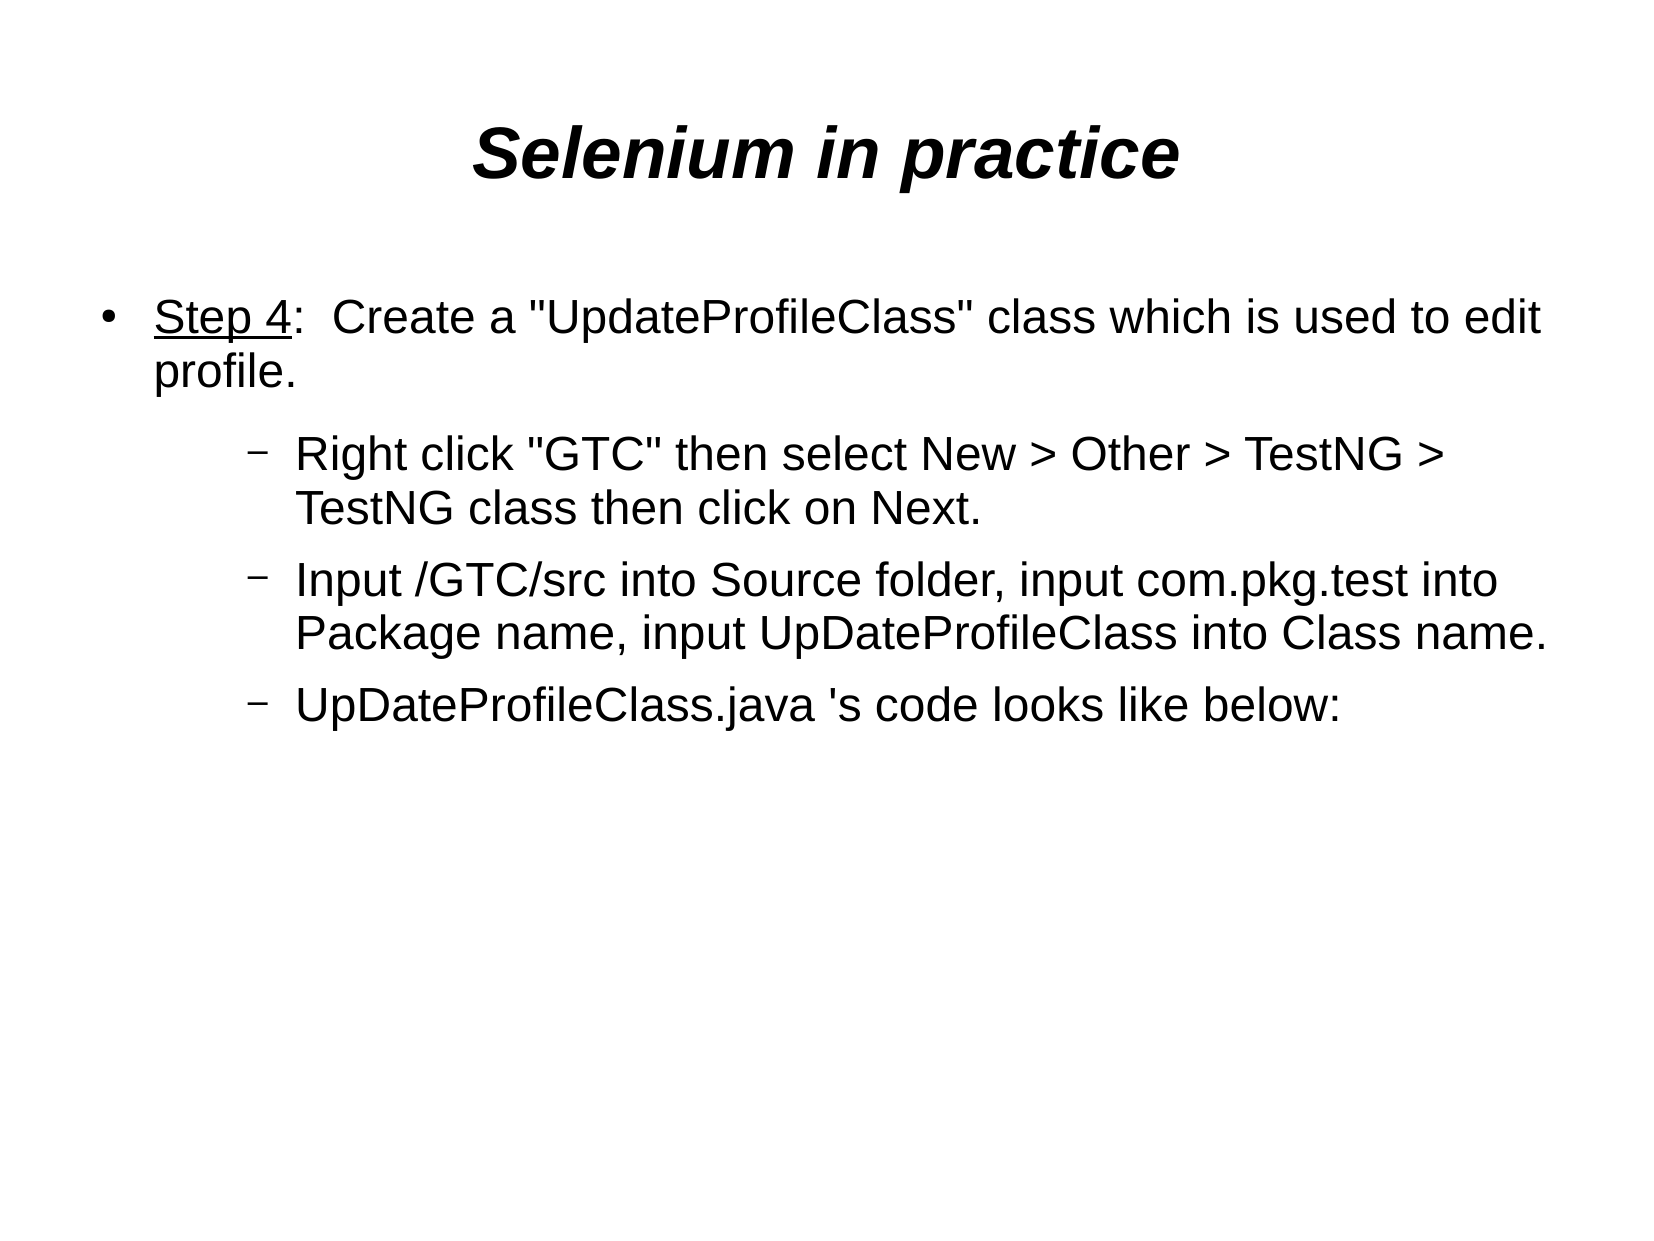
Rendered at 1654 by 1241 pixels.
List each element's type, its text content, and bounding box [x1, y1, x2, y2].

list Step 4: Create a "UpdateProfileClass" class which is used to edit profile. Right click "GTC" then select New > Other > TestNG > TestNG class then click on Next. Input /GTC/src into Source folder, input com.pkg.test into Package name, input UpDateProfileClass into Class name. UpDateProfileClass.java 's code looks like below: [82, 290, 1571, 1192]
title Selenium in practice [82, 49, 1571, 257]
